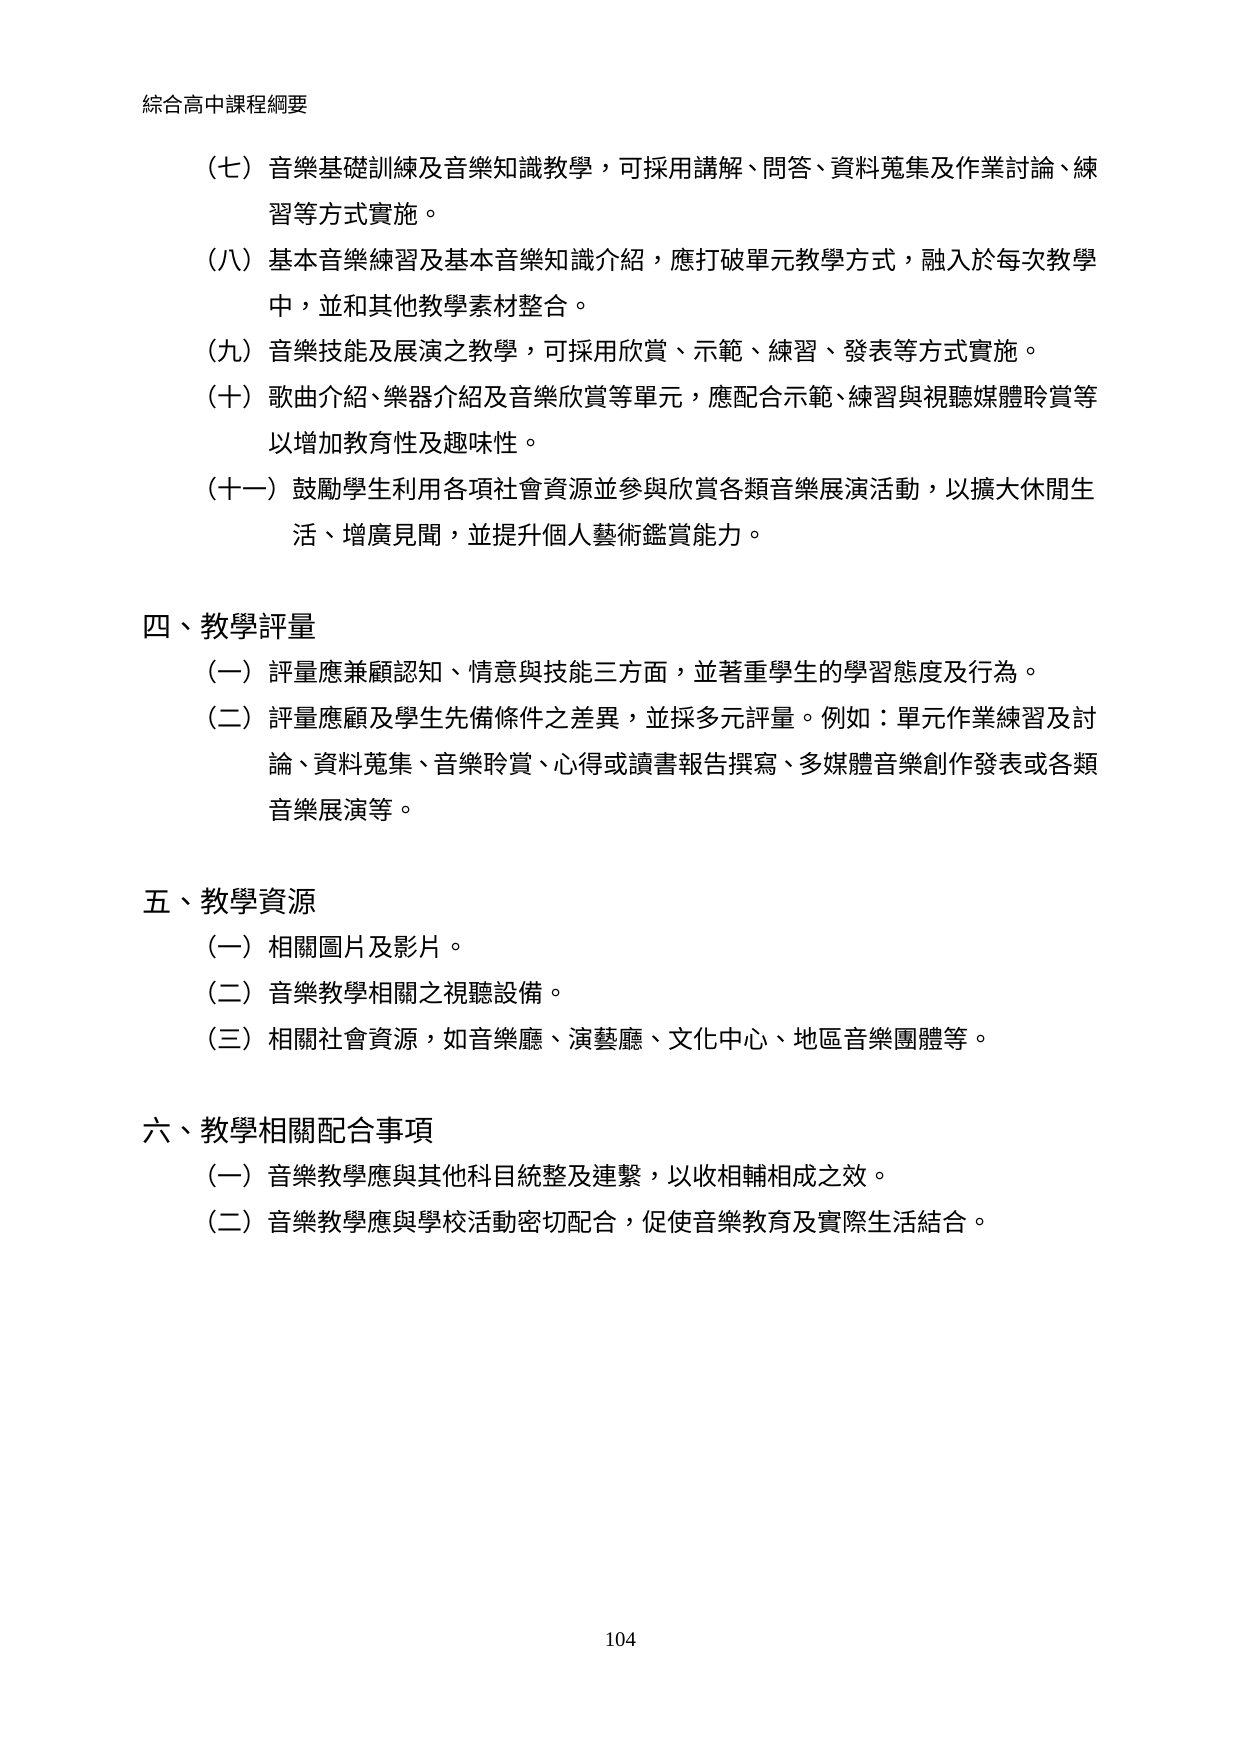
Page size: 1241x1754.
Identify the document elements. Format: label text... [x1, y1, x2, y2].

text 六、教學相關配合事項 [142, 1106, 1098, 1152]
text （二）音樂教學應與學校活動密切配合，促使音樂教育及實際生活結合。 [192, 1198, 1098, 1244]
list 音樂教學相關之視聽設備。 [192, 969, 1098, 1014]
list 歌曲介紹、樂器介紹及音樂欣賞等單元，應配合示範、練習與視聽媒體聆賞等，以增加教育性及趣味性。 [192, 373, 1098, 464]
list 評量應顧及學生先備條件之差異，並採多元評量。例如：單元作業練習及討論、資料蒐集、音樂聆賞、心得或讀書報告撰寫、多媒體音樂創作發表或各類音樂展演等。 [192, 694, 1098, 831]
text 五、教學資源 [142, 877, 1098, 923]
text （一）音樂教學應與其他科目統整及連繫，以收相輔相成之效。 [192, 1152, 1098, 1198]
list 相關社會資源，如音樂廳、演藝廳、文化中心、地區音樂團體等。 [192, 1014, 1098, 1060]
list 音樂技能及展演之教學，可採用欣賞、示範、練習、發表等方式實施。 [192, 327, 1098, 373]
list 基本音樂練習及基本音樂知識介紹，應打破單元教學方式，融入於每次教學中，並和其他教學素材整合。 [192, 235, 1098, 327]
list 音樂基礎訓練及音樂知識教學，可採用講解、問答、資料蒐集及作業討論、練習等方式實施。 [192, 144, 1098, 235]
list 評量應兼顧認知、情意與技能三方面，並著重學生的學習態度及行為。 [192, 648, 1098, 694]
text （十一）鼓勵學生利用各項社會資源並參與欣賞各類音樂展演活動，以擴大休閒生活、增廣見聞，並提升個人藝術鑑賞能力。 [192, 464, 1098, 556]
text 四、教學評量 [142, 602, 1098, 648]
list 相關圖片及影片。 [192, 923, 1098, 969]
